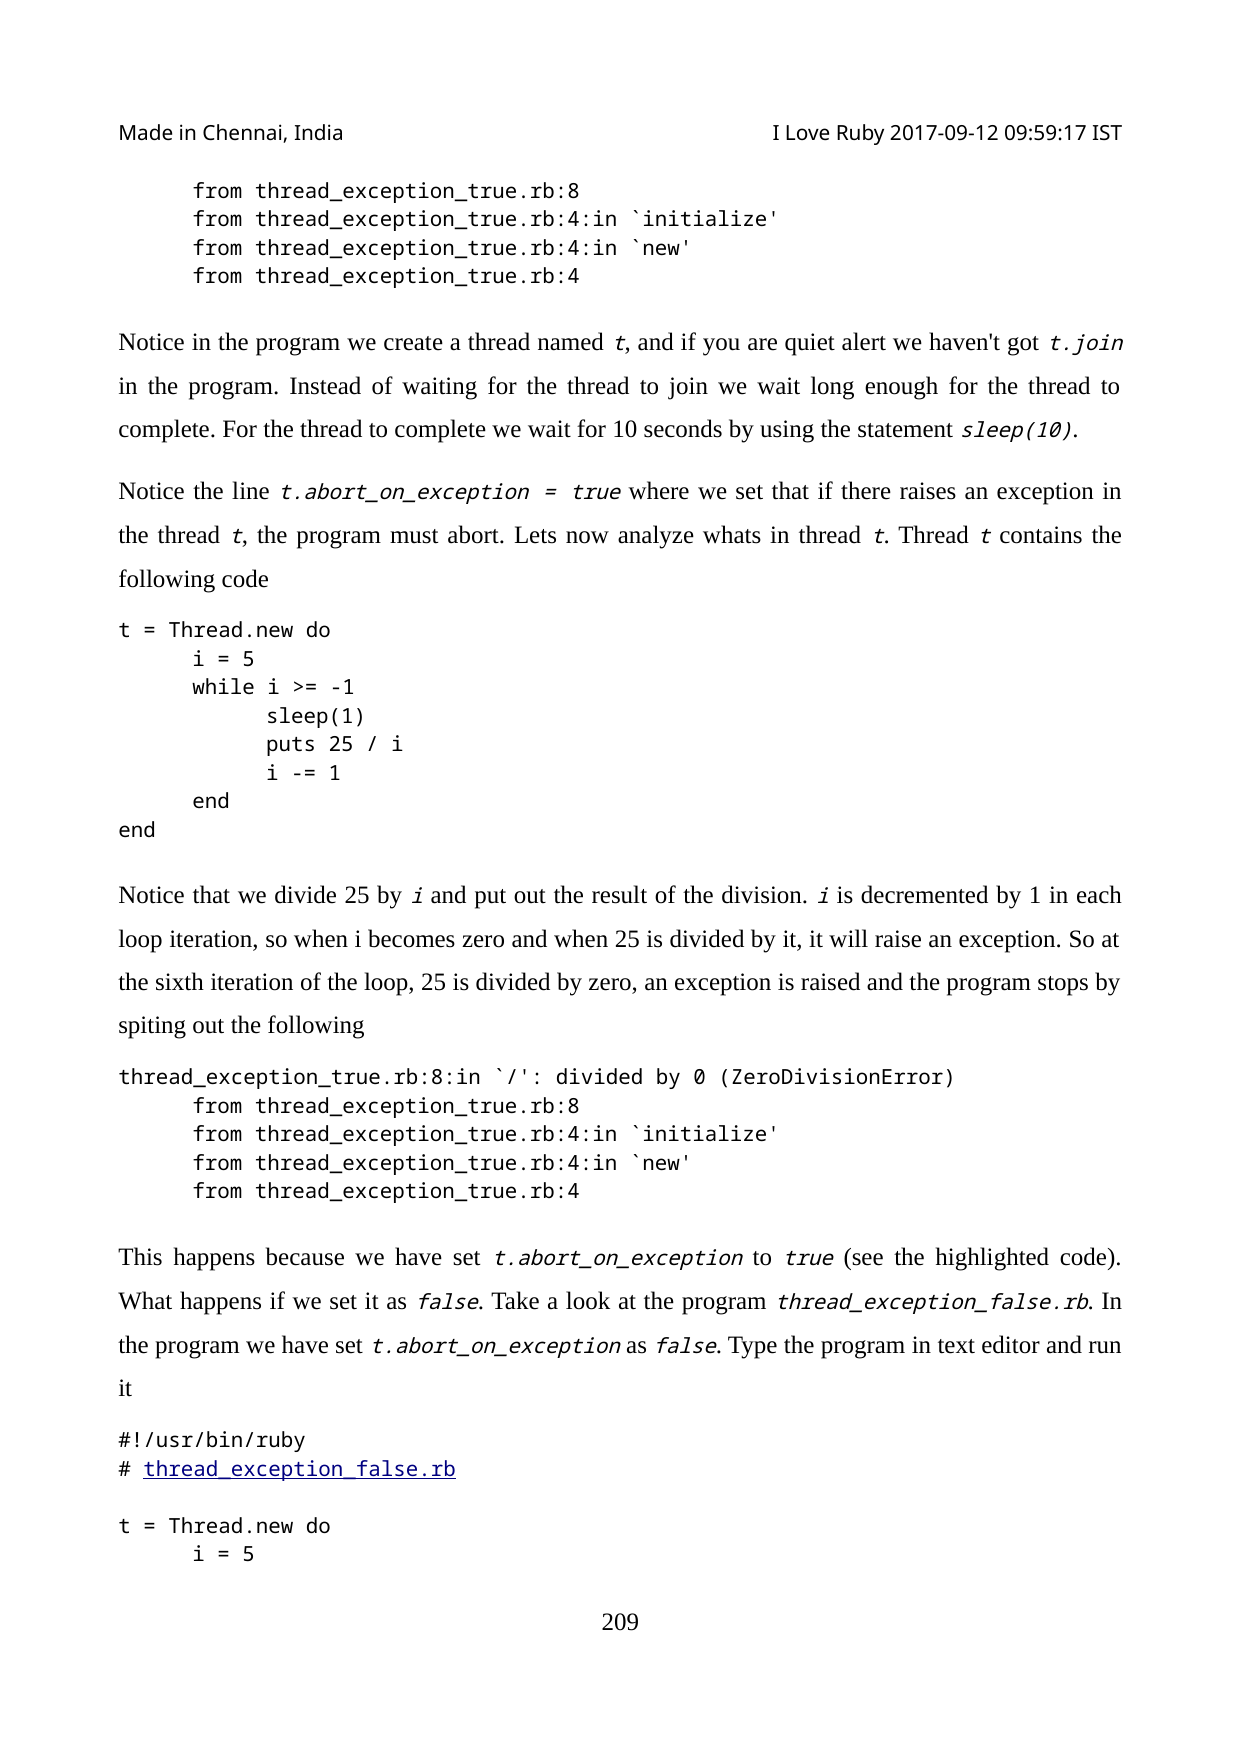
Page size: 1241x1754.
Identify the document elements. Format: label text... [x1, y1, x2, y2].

text while i >= -1 [118, 672, 1122, 701]
text Notice the line t.abort_on_exception = true where we set that if there raises an exception in the thread t, the program must abort. Lets now analyze whats in thread t. Thread t contains the following code [118, 476, 1122, 592]
text from thread_exception_true.rb:4 [118, 1176, 1122, 1205]
text i = 5 [118, 1539, 1122, 1568]
text This happens because we have set t.abort_on_exception to true (see the highlighted code). What happens if we set it as false. Take a look at the program thread_exception_false.rb. In the program we have set t.abort_on_exception as false. Type the program in text editor and run it [118, 1242, 1122, 1402]
text from thread_exception_true.rb:4:in `initialize' [118, 204, 1122, 233]
text from thread_exception_true.rb:8 [118, 1091, 1122, 1119]
text from thread_exception_true.rb:4:in `initialize' [118, 1119, 1122, 1148]
text t = Thread.new do [118, 1511, 1122, 1539]
text end [118, 786, 1122, 815]
text Notice that we divide 25 by i and put out the result of the division. i is decremented by 1 in each loop iteration, so when i becomes zero and when 25 is divided by it, it will raise an exception. So at the sixth iteration of the loop, 25 is divided by zero, an exception is raised and the program stops by spiting out the following [118, 880, 1122, 1039]
text sleep(1) [118, 701, 1122, 729]
text # thread_exception_false.rb [118, 1454, 1122, 1482]
text i -= 1 [118, 758, 1122, 786]
text puts 25 / i [118, 729, 1122, 758]
text from thread_exception_true.rb:4 [118, 261, 1122, 290]
text from thread_exception_true.rb:8 [118, 176, 1122, 204]
text end [118, 815, 1122, 843]
text from thread_exception_true.rb:4:in `new' [118, 1148, 1122, 1176]
text i = 5 [118, 644, 1122, 672]
text thread_exception_true.rb:8:in `/': divided by 0 (ZeroDivisionError) [118, 1062, 1122, 1091]
text Notice in the program we create a thread named t, and if you are quiet alert we haven't got t.join in the program. Instead of waiting for the thread to join we wait long enough for the thread to complete. For the thread to complete we wait for 10 seconds by using the statement sleep(10). [118, 327, 1122, 443]
text #!/usr/bin/ruby [118, 1426, 1122, 1454]
text from thread_exception_true.rb:4:in `new' [118, 233, 1122, 261]
text t = Thread.new do [118, 616, 1122, 644]
